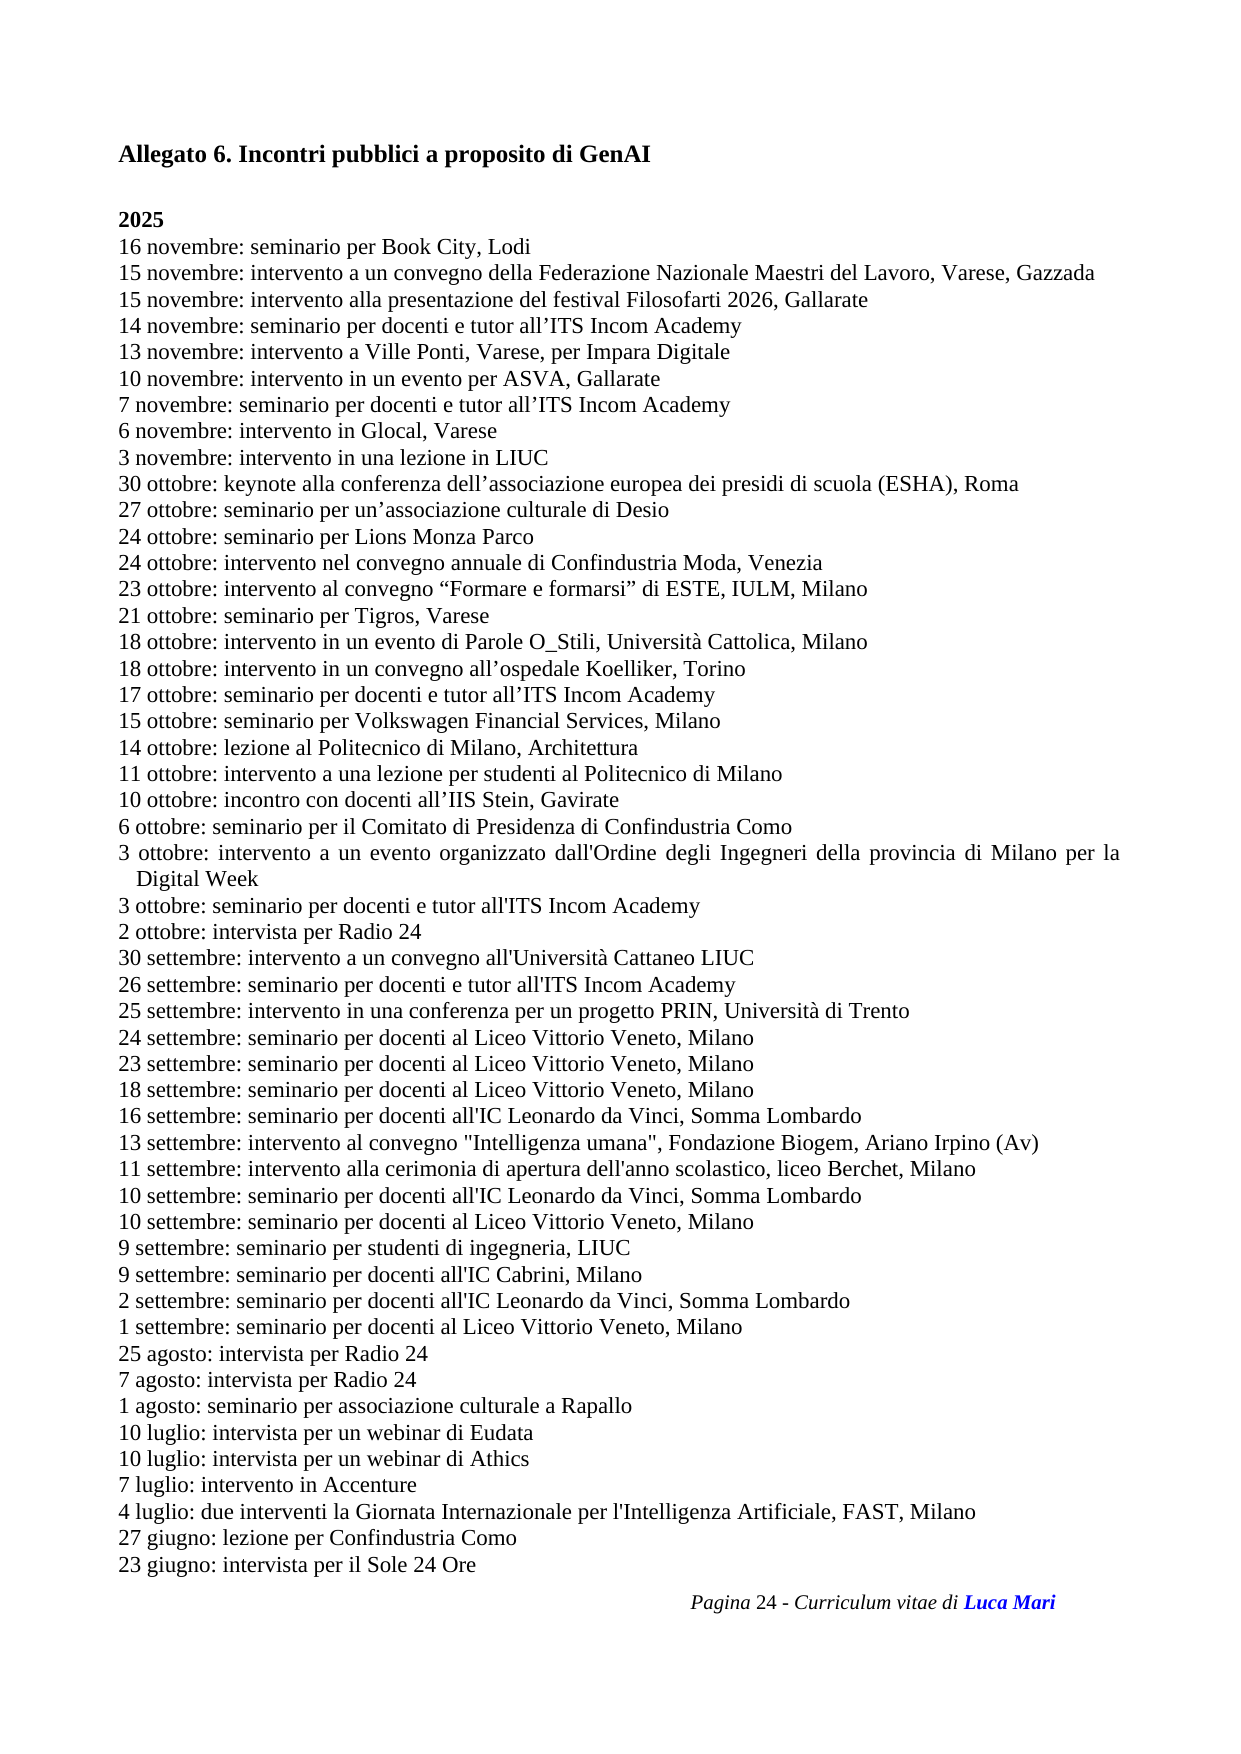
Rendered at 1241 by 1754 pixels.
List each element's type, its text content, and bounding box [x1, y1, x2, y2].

text 10 settembre: seminario per docenti al Liceo Vittorio Veneto, Milano [118, 1208, 1122, 1234]
text 2 settembre: seminario per docenti all'IC Leonardo da Vinci, Somma Lombardo [118, 1287, 1122, 1313]
text 7 novembre: seminario per docenti e tutor all’ITS Incom Academy [118, 391, 1122, 417]
text 6 novembre: intervento in Glocal, Varese [118, 417, 1122, 444]
text 24 ottobre: intervento nel convegno annuale di Confindustria Moda, Venezia [118, 549, 1122, 576]
subtitle Allegato 6. Incontri pubblici a proposito di GenAI [118, 139, 1122, 168]
text 24 settembre: seminario per docenti al Liceo Vittorio Veneto, Milano [118, 1023, 1122, 1050]
text 7 agosto: intervista per Radio 24 [118, 1366, 1122, 1392]
text 13 settembre: intervento al convegno "Intelligenza umana", Fondazione Biogem, Ariano Irpino (Av) [118, 1129, 1122, 1155]
text 23 ottobre: intervento al convegno “Formare e formarsi” di ESTE, IULM, Milano [118, 576, 1122, 602]
text 18 ottobre: intervento in un evento di Parole O_Stili, Università Cattolica, Milano [118, 628, 1122, 654]
text 23 giugno: intervista per il Sole 24 Ore [118, 1551, 1122, 1577]
text 13 novembre: intervento a Ville Ponti, Varese, per Impara Digitale [118, 338, 1122, 365]
text 15 ottobre: seminario per Volkswagen Financial Services, Milano [118, 707, 1122, 734]
text 11 settembre: intervento alla cerimonia di apertura dell'anno scolastico, liceo Berchet, Milano [118, 1155, 1122, 1182]
text 1 settembre: seminario per docenti al Liceo Vittorio Veneto, Milano [118, 1313, 1122, 1340]
text 9 settembre: seminario per studenti di ingegneria, LIUC [118, 1234, 1122, 1261]
text 1 agosto: seminario per associazione culturale a Rapallo [118, 1392, 1122, 1419]
text 3 ottobre: seminario per docenti e tutor all'ITS Incom Academy [118, 892, 1122, 918]
text 14 novembre: seminario per docenti e tutor all’ITS Incom Academy [118, 312, 1122, 338]
text 10 ottobre: incontro con docenti all’IIS Stein, Gavirate [118, 786, 1122, 813]
text 4 luglio: due interventi la Giornata Internazionale per l'Intelligenza Artificiale, FAST, Milano [118, 1498, 1122, 1524]
text 6 ottobre: seminario per il Comitato di Presidenza di Confindustria Como [118, 813, 1122, 839]
text 11 ottobre: intervento a una lezione per studenti al Politecnico di Milano [118, 760, 1122, 786]
text 7 luglio: intervento in Accenture [118, 1472, 1122, 1498]
text 10 novembre: intervento in un evento per ASVA, Gallarate [118, 365, 1122, 391]
text 18 settembre: seminario per docenti al Liceo Vittorio Veneto, Milano [118, 1076, 1122, 1103]
text 16 settembre: seminario per docenti all'IC Leonardo da Vinci, Somma Lombardo [118, 1103, 1122, 1129]
text 25 agosto: intervista per Radio 24 [118, 1340, 1122, 1366]
text 15 novembre: intervento alla presentazione del festival Filosofarti 2026, Gallarate [118, 286, 1122, 312]
text 30 settembre: intervento a un convegno all'Università Cattaneo LIUC [118, 944, 1122, 971]
text 27 giugno: lezione per Confindustria Como [118, 1524, 1122, 1551]
text 2 ottobre: intervista per Radio 24 [118, 918, 1122, 944]
text 21 ottobre: seminario per Tigros, Varese [118, 602, 1122, 628]
text 30 ottobre: keynote alla conferenza dell’associazione europea dei presidi di scuola (ESHA), Roma [118, 470, 1122, 496]
text 10 luglio: intervista per un webinar di Athics [118, 1445, 1122, 1472]
text 18 ottobre: intervento in un convegno all’ospedale Koelliker, Torino [118, 654, 1122, 681]
text 10 luglio: intervista per un webinar di Eudata [118, 1419, 1122, 1445]
text 2025 [118, 207, 1122, 233]
text 9 settembre: seminario per docenti all'IC Cabrini, Milano [118, 1261, 1122, 1287]
text 24 ottobre: seminario per Lions Monza Parco [118, 523, 1122, 549]
text 26 settembre: seminario per docenti e tutor all'ITS Incom Academy [118, 971, 1122, 997]
text 27 ottobre: seminario per un’associazione culturale di Desio [118, 496, 1122, 523]
text 23 settembre: seminario per docenti al Liceo Vittorio Veneto, Milano [118, 1050, 1122, 1076]
text 3 ottobre: intervento a un evento organizzato dall'Ordine degli Ingegneri della provincia di Milano per la Digital Week [118, 839, 1122, 892]
text 10 settembre: seminario per docenti all'IC Leonardo da Vinci, Somma Lombardo [118, 1182, 1122, 1208]
text 17 ottobre: seminario per docenti e tutor all’ITS Incom Academy [118, 681, 1122, 707]
text 14 ottobre: lezione al Politecnico di Milano, Architettura [118, 734, 1122, 760]
text 15 novembre: intervento a un convegno della Federazione Nazionale Maestri del Lavoro, Varese, Gazzada [118, 259, 1122, 286]
text 16 novembre: seminario per Book City, Lodi [118, 233, 1122, 259]
text 25 settembre: intervento in una conferenza per un progetto PRIN, Università di Trento [118, 997, 1122, 1023]
text 3 novembre: intervento in una lezione in LIUC [118, 444, 1122, 470]
